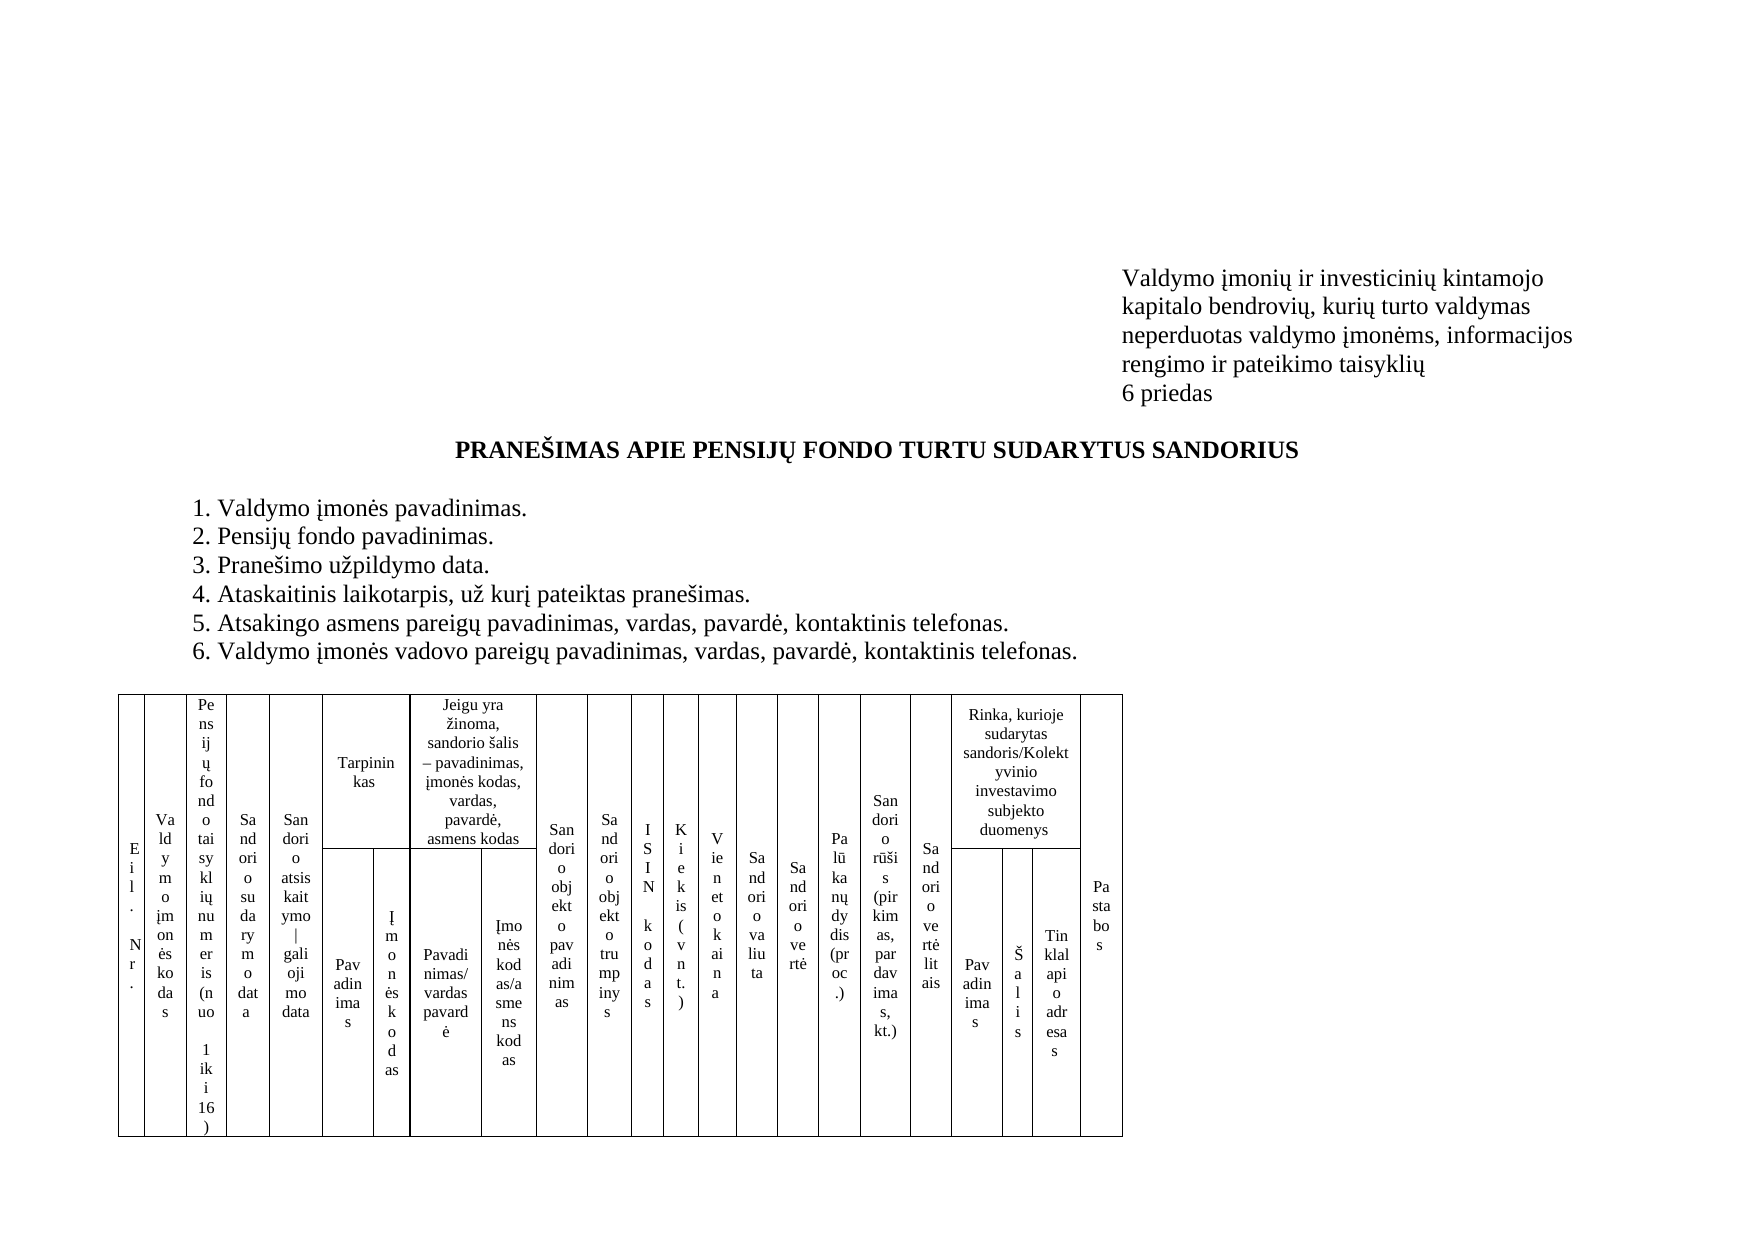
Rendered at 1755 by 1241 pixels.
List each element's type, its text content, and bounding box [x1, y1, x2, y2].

text 3. Pranešimo užpildymo data. [118, 550, 1636, 579]
table_header Sandorio rūšis (pirkimas, pardavimas, kt.) [861, 695, 910, 1136]
text Valdymo įmonių ir investicinių kintamojo [118, 263, 1636, 291]
table_cell Pavadinimas/vardas pavardė [411, 849, 481, 1136]
table_header Valdymo įmonės kodas [145, 695, 186, 1136]
table_cell Įmonės kodas [374, 849, 409, 1136]
table_header Pastabos [1081, 695, 1122, 1136]
table_header Vieneto kaina [699, 695, 736, 1136]
text rengimo ir pateikimo taisyklių [118, 349, 1636, 378]
text neperduotas valdymo įmonėms, informacijos [118, 320, 1636, 349]
table_header Pensijų fondo taisyklių numeris (nuo 1 iki 16) [187, 695, 226, 1136]
table_header ISIN kodas [632, 695, 663, 1136]
text 6. Valdymo įmonės vadovo pareigų pavadinimas, vardas, pavardė, kontaktinis telefonas. [118, 636, 1636, 665]
table_header Sandorio sudarymo data [227, 695, 269, 1136]
text kapitalo bendrovių, kurių turto valdymas [118, 291, 1636, 320]
table_header Tarpininkas [323, 695, 409, 848]
table_header Palūkanų dydis (proc.) [819, 695, 860, 1136]
text 2. Pensijų fondo pavadinimas. [118, 521, 1636, 550]
text 6 priedas [118, 378, 1636, 406]
table_header Eil. Nr. [119, 695, 144, 1136]
table_cell Pavadinimas [952, 849, 1002, 1136]
text 1. Valdymo įmonės pavadinimas. [118, 493, 1636, 521]
table_header Sandorio vertė [778, 695, 818, 1136]
table_cell Pavadinimas [323, 849, 373, 1136]
text PRANEŠIMAS apie pensijų fondo turtu sudarytus sandorius [118, 435, 1636, 464]
table_header Sandorio atsiskaitymo| galiojimo data [270, 695, 322, 1136]
table_cell Šalis [1003, 849, 1032, 1136]
table_header Sandorio valiuta [737, 695, 777, 1136]
table_header Sandorio objekto pavadinimas [537, 695, 587, 1136]
table_header Sandorio vertė litais [911, 695, 951, 1136]
text 4. Ataskaitinis laikotarpis, už kurį pateiktas pranešimas. [118, 579, 1636, 608]
table_header Kiekis (vnt.) [664, 695, 698, 1136]
table_header Sandorio objekto trumpinys [588, 695, 631, 1136]
table_cell Tinklalapio adresas [1033, 849, 1080, 1136]
text 5. Atsakingo asmens pareigų pavadinimas, vardas, pavardė, kontaktinis telefonas. [118, 608, 1636, 636]
table_header Rinka, kurioje sudarytas sandoris/Kolektyvinio investavimo subjekto duomenys [952, 695, 1080, 848]
table_header Jeigu yra žinoma, sandorio šalis – pavadinimas, įmonės kodas, vardas, pavardė, asmens kodas [411, 695, 536, 848]
table_cell Įmonės kodas/asmens kodas [482, 849, 536, 1136]
